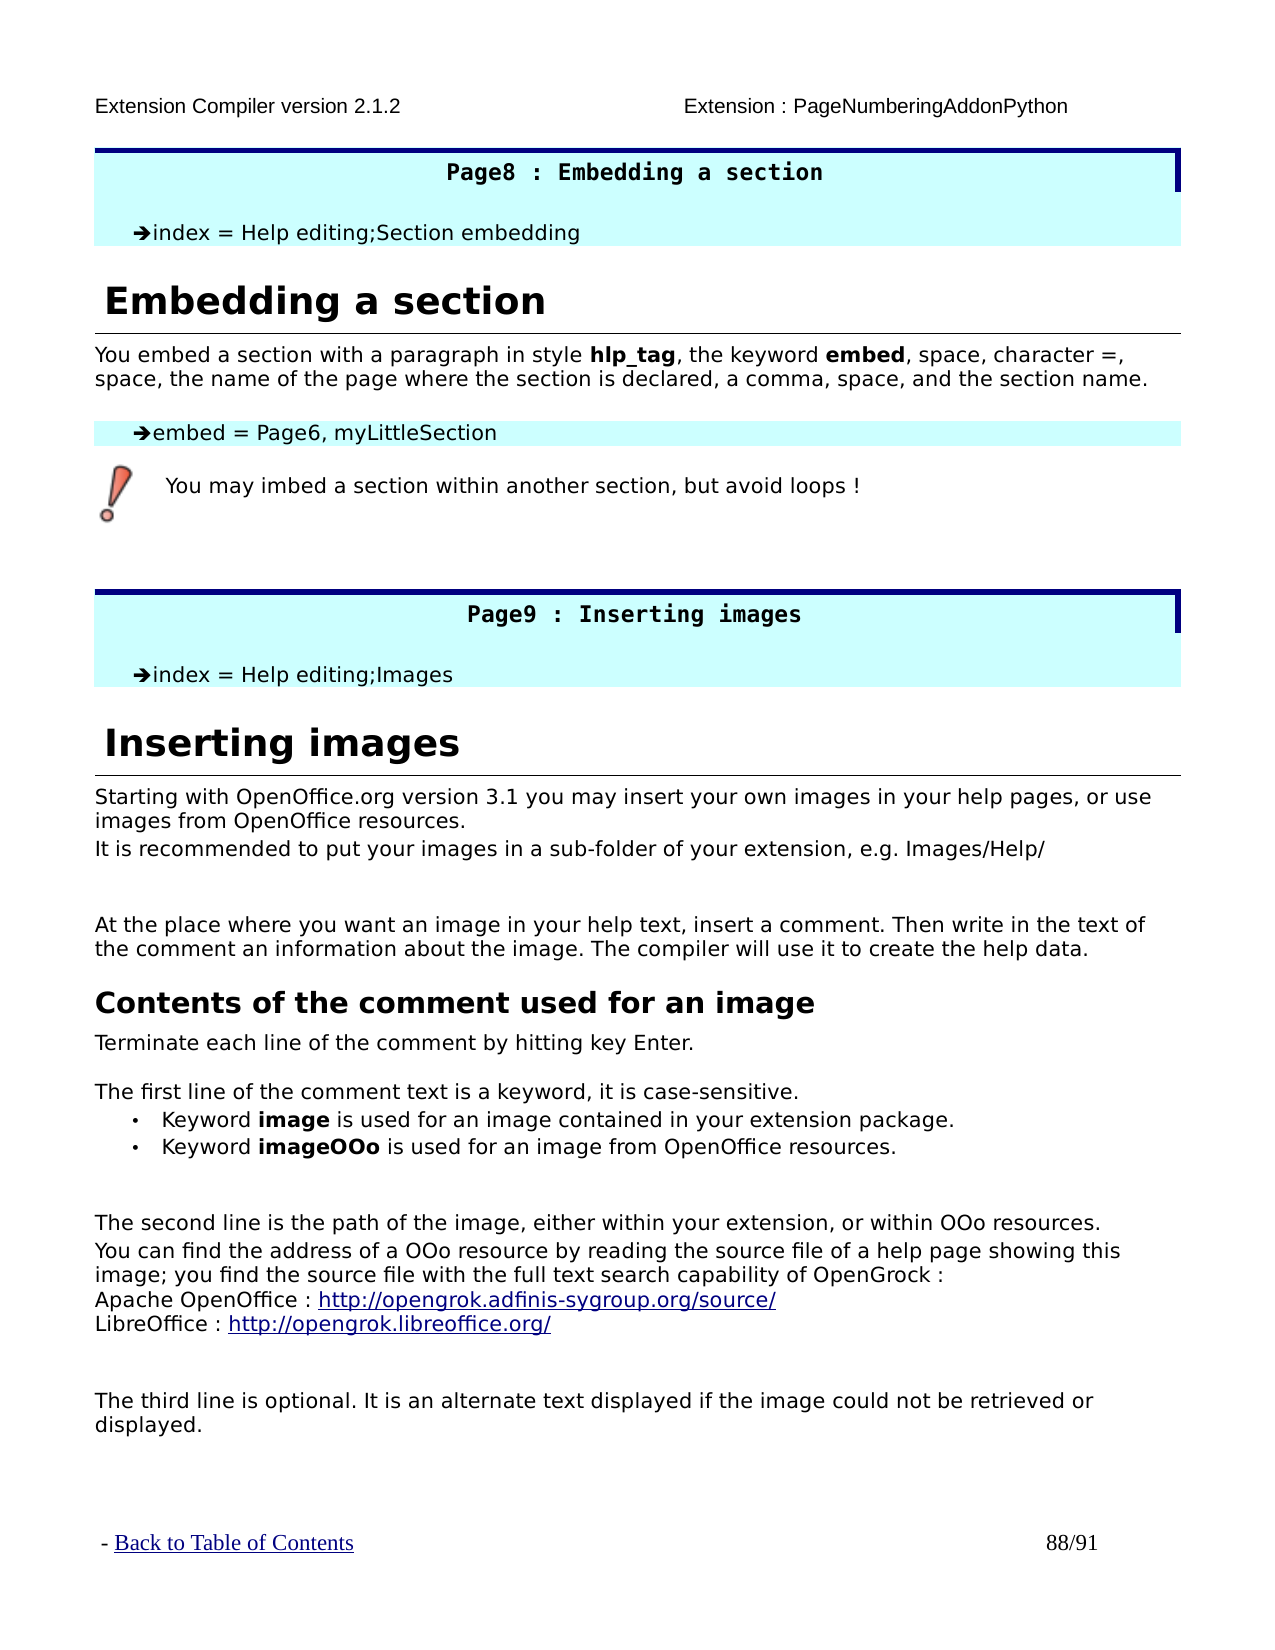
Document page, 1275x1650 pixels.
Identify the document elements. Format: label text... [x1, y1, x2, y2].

text At the place where you want an image in your help text, insert a comment. Then write in the text of the comment an information about the image. The compiler will use it to create the help data. [94, 864, 1181, 962]
list You may imbed a section within another section, but avoid loops ! [94, 472, 1181, 504]
text [94, 1440, 1181, 1489]
text Page9 : Inserting images [94, 590, 1175, 633]
text Contents of the comment used for an image [94, 987, 1181, 1021]
text Inserting images [94, 712, 1181, 775]
list Keyword imageOOo is used for an image from OpenOffice resources. [132, 1135, 1181, 1159]
text The second line is the path of the image, either within your extension, or within OOo resources. [94, 1162, 1181, 1236]
list embed = Page6, myLittleSection [94, 421, 1181, 446]
text You can find the address of a OOo resource by reading the source file of a help page showing this image; you find the source file with the full text search capability of OpenGrock : Apache OpenOffice : http://opengrok.adfinis-sygroup.org/source/ LibreOffice : http://opengrok.libreoffice.org/ [94, 1239, 1181, 1337]
text The third line is optional. It is an alternate text displayed if the image could not be retrieved or displayed. [94, 1339, 1181, 1437]
text It is recommended to put your images in a sub-folder of your extension, e.g. Images/Help/ [94, 837, 1181, 861]
list index = Help editing;Section embedding [94, 221, 1181, 246]
text You embed a section with a paragraph in style hlp_tag, the keyword embed, space, character =, space, the name of the page where the section is declared, a comma, space, and the section name. [94, 343, 1181, 392]
list Keyword image is used for an image contained in your extension package. [132, 1108, 1181, 1132]
text Terminate each line of the comment by hitting key Enter. The first line of the comment text is a keyword, it is case-sensitive. [94, 1031, 1181, 1105]
list index = Help editing;Images [94, 663, 1181, 687]
picture [95, 458, 138, 530]
text Starting with OpenOffice.org version 3.1 you may insert your own images in your help pages, or use images from OpenOffice resources. [94, 785, 1181, 834]
text Embedding a section [94, 270, 1181, 333]
text Page8 : Embedding a section [94, 149, 1175, 192]
